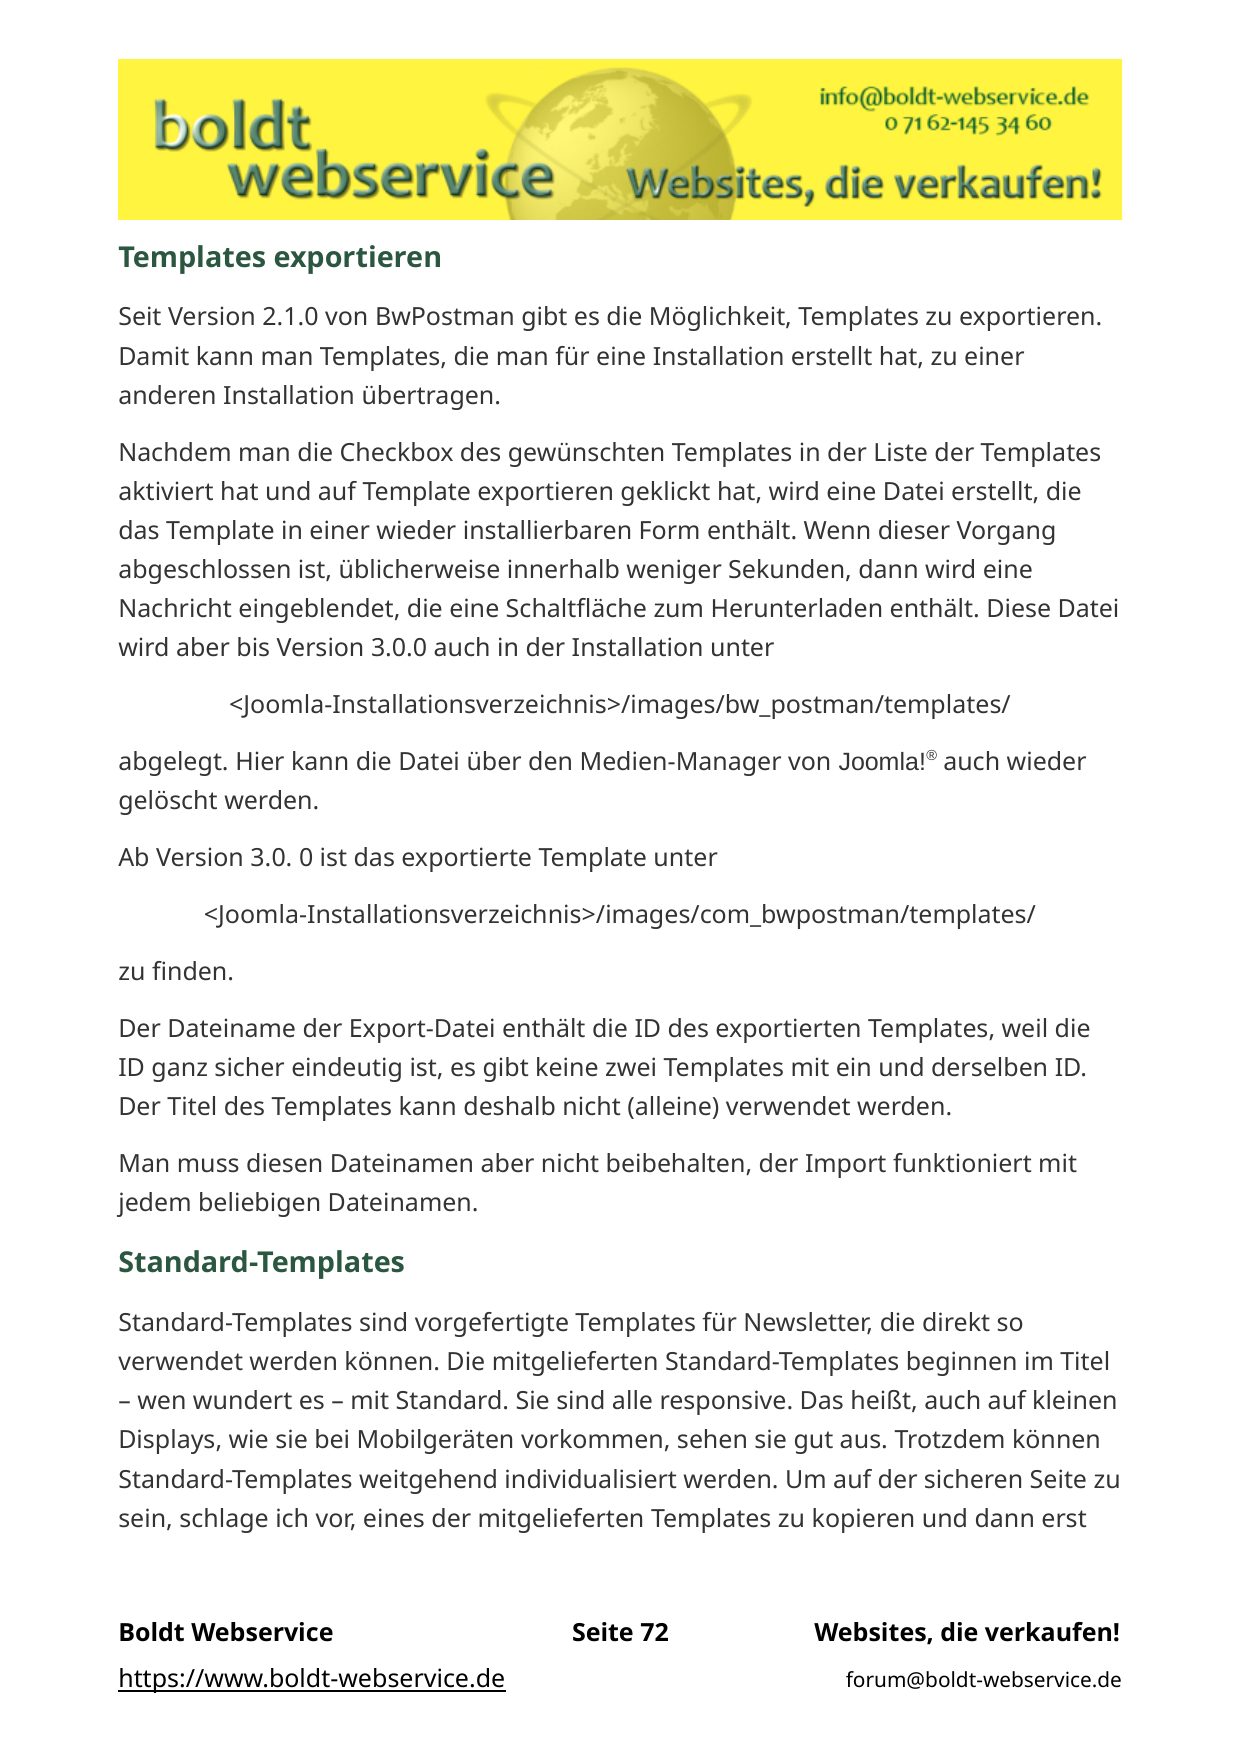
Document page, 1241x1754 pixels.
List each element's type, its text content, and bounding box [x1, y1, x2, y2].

subtitle Standard-Templates [118, 1242, 1122, 1281]
picture [118, 59, 1123, 220]
text abgelegt. Hier kann die Datei über den Medien-Manager von Joomla!® auch wieder gelöscht werden. [118, 744, 1122, 817]
text Man muss diesen Dateinamen aber nicht beibehalten, der Import funktioniert mit jedem beliebigen Dateinamen. [118, 1146, 1122, 1219]
text Der Dateiname der Export-Datei enthält die ID des exportierten Templates, weil die ID ganz sicher eindeutig ist, es gibt keine zwei Templates mit ein und derselben ID. Der Titel des Templates kann deshalb nicht (alleine) verwendet werden. [118, 1011, 1122, 1123]
text Nachdem man die Checkbox des gewünschten Templates in der Liste der Templates aktiviert hat und auf Template exportieren geklickt hat, wird eine Datei erstellt, die das Template in einer wieder installierbaren Form enthält. Wenn dieser Vorgang abgeschlossen ist, üblicherweise innerhalb weniger Sekunden, dann wird eine Nachricht eingeblendet, die eine Schaltfläche zum Herunterladen enthält. Diese Datei wird aber bis Version 3.0.0 auch in der Installation unter [118, 434, 1122, 664]
text zu finden. [118, 954, 1122, 988]
text Seit Version 2.1.0 von BwPostman gibt es die Möglichkeit, Templates zu exportieren. Damit kann man Templates, die man für eine Installation erstellt hat, zu einer anderen Installation übertragen. [118, 299, 1122, 411]
text <Joomla-Installationsverzeichnis>/images/bw_postman/templates/ [118, 687, 1122, 721]
subtitle Templates exportieren [118, 236, 1122, 275]
text <Joomla-Installationsverzeichnis>/images/com_bwpostman/templates/ [118, 897, 1122, 931]
text Ab Version 3.0. 0 ist das exportierte Template unter [118, 840, 1122, 874]
text Standard-Templates sind vorgefertigte Templates für Newsletter, die direkt so verwendet werden können. Die mitgelieferten Standard-Templates beginnen im Titel – wen wundert es – mit Standard. Sie sind alle responsive. Das heißt, auch auf kleinen Displays, wie sie bei Mobilgeräten vorkommen, sehen sie gut aus. Trotzdem können Standard-Templates weitgehend individualisiert werden. Um auf der sicheren Seite zu sein, schlage ich vor, eines der mitgelieferten Templates zu kopieren und dann erst [118, 1304, 1122, 1534]
